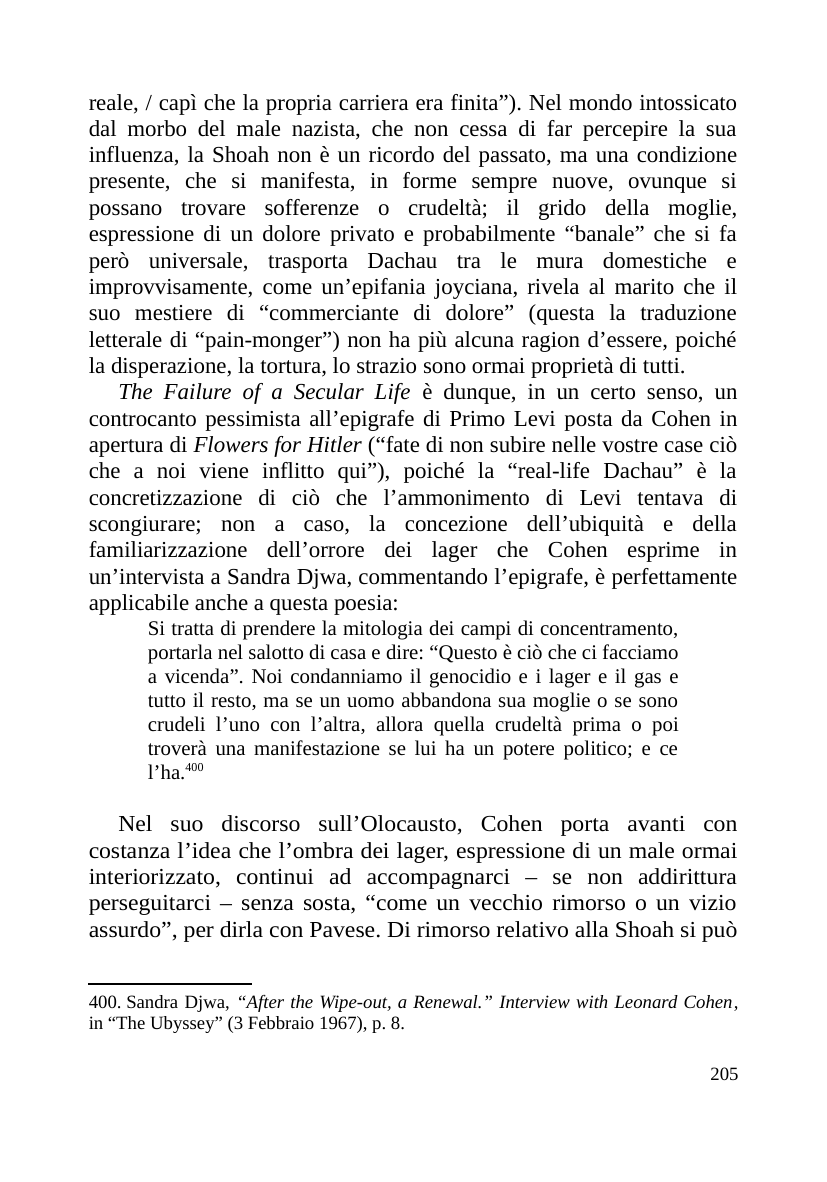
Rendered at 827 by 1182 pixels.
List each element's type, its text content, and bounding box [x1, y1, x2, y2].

text Sandra Djwa, “After the Wipe-out, a Renewal.” Interview with Leonard Cohen, in “The Ubyssey” (3 Febbraio 1967), p. 8. [88, 991, 738, 1034]
text reale, / capì che la propria carriera era finita”). Nel mondo intossicato dal morbo del male nazista, che non cessa di far percepire la sua influenza, la Shoah non è un ricordo del passato, ma una condizione presente, che si manifesta, in forme sempre nuove, ovunque si possano trovare sofferenze o crudeltà; il grido della moglie, espressione di un dolore privato e probabilmente “banale” che si fa però universale, trasporta Dachau tra le mura domestiche e improvvisamente, come un’epifania joyciana, rivela al marito che il suo mestiere di “commerciante di dolore” (questa la traduzione letterale di “pain-monger”) non ha più alcuna ragion d’essere, poiché la disperazione, la tortura, lo strazio sono ormai proprietà di tutti. [88, 88, 738, 378]
text The Failure of a Secular Life è dunque, in un certo senso, un controcanto pessimista all’epigrafe di Primo Levi posta da Cohen in apertura di Flowers for Hitler (“fate di non subire nelle vostre case ciò che a noi viene inflitto qui”), poiché la “real-life Dachau” è la concretizzazione di ciò che l’ammonimento di Levi tentava di scongiurare; non a caso, la concezione dell’ubiquità e della familiarizzazione dell’orrore dei lager che Cohen esprime in un’intervista a Sandra Djwa, commentando l’epigrafe, è perfettamente applicabile anche a questa poesia: [88, 378, 738, 616]
text Nel suo discorso sull’Olocausto, Cohen porta avanti con costanza l’idea che l’ombra dei lager, espressione di un male ormai interiorizzato, continui ad accompagnarci – se non addirittura perseguitarci – senza sosta, “come un vecchio rimorso o un vizio assurdo”, per dirla con Pavese. Di rimorso relativo alla Shoah si può [88, 810, 738, 942]
text Si tratta di prendere la mitologia dei campi di concentramento, portarla nel salotto di casa e dire: “Questo è ciò che ci facciamo a vicenda”. Noi condanniamo il genocidio e i lager e il gas e tutto il resto, ma se un uomo abbandona sua moglie o se sono crudeli l’uno con l’altra, allora quella crudeltà prima o poi troverà una manifestazione se lui ha un potere politico; e ce l’ha. [148, 616, 679, 784]
